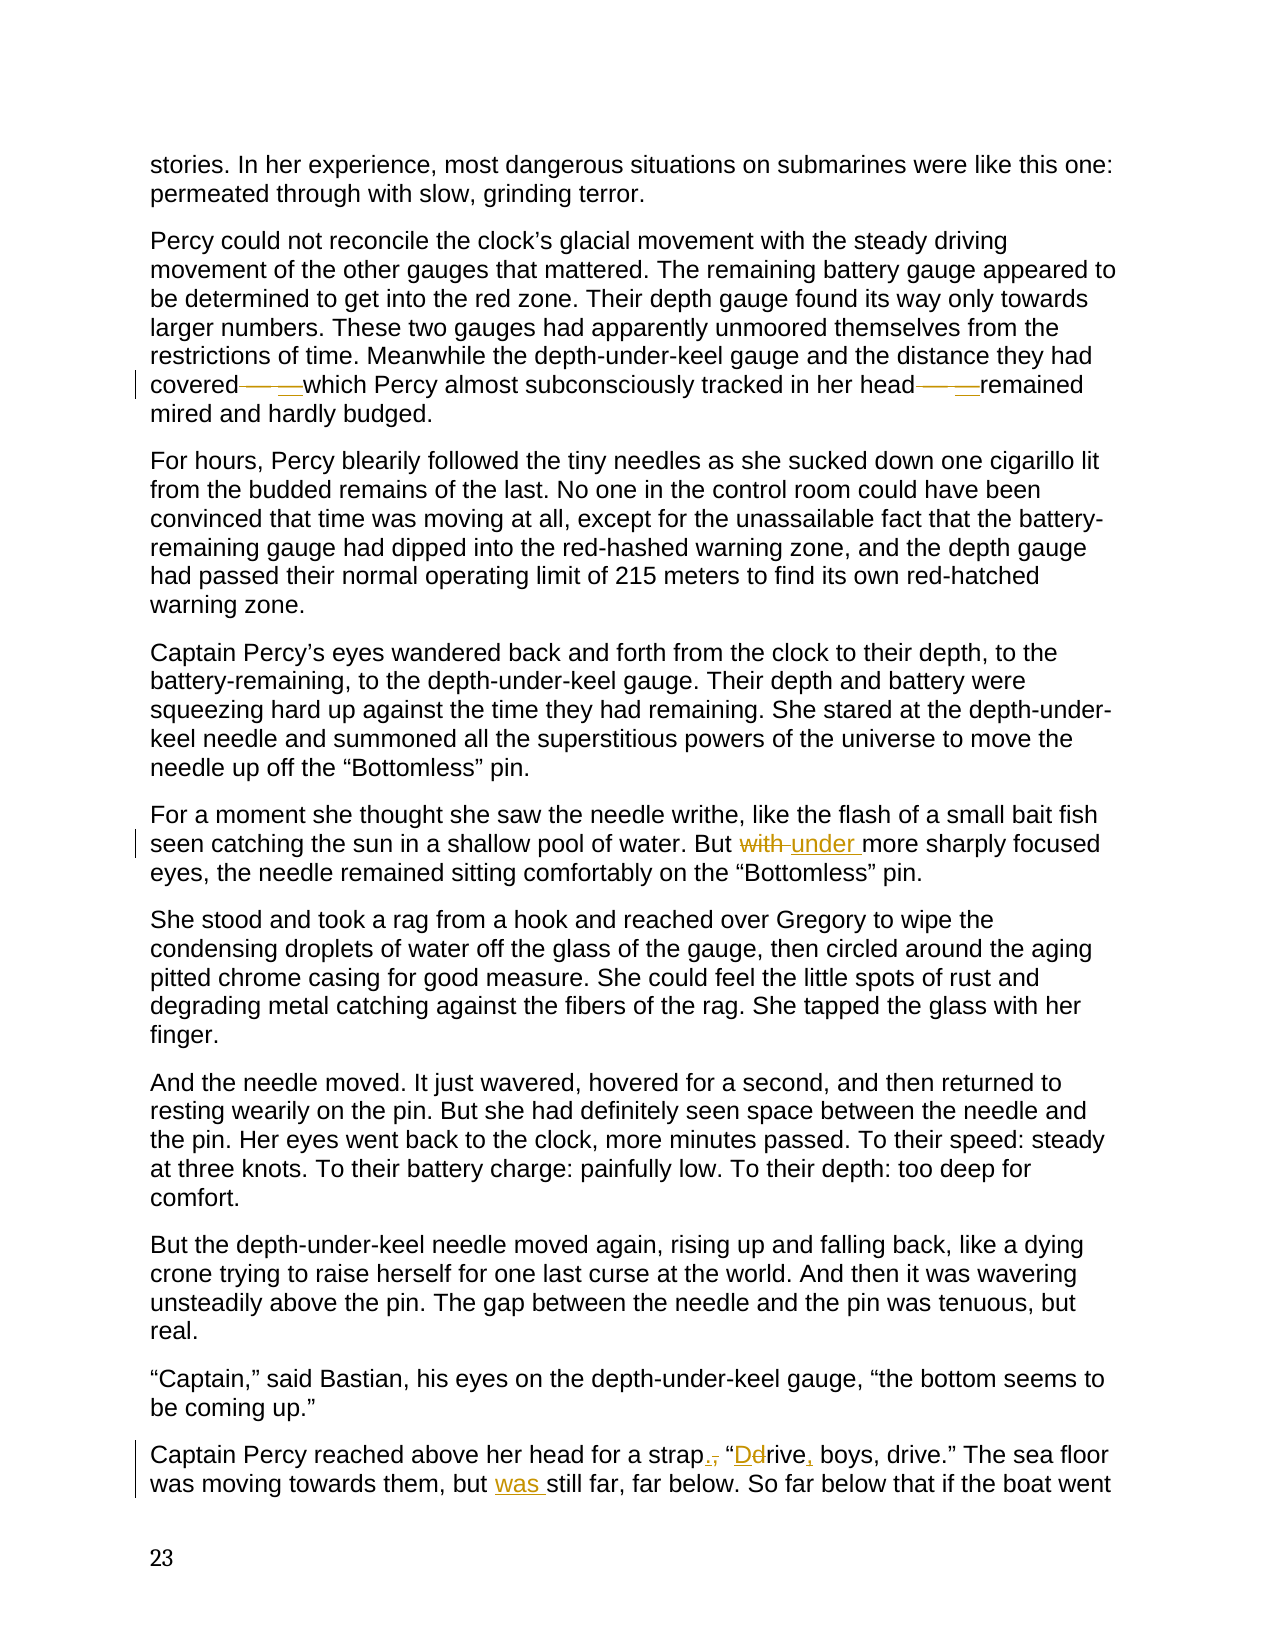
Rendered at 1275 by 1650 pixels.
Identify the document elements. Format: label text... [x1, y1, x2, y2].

text She stood and took a rag from a hook and reached over Gregory to wipe the condensing droplets of water off the glass of the gauge, then circled around the aging pitted chrome casing for good measure. She could feel the little spots of rust and degrading metal catching against the fibers of the rag. She tapped the glass with her finger. [150, 905, 1125, 1049]
text Captain Percy reached above her head for a strap. “Drive, boys, drive.” The sea floor was moving towards them, but was still far, far below. So far below that if the boat went [150, 1440, 1125, 1497]
text stories. In her experience, most dangerous situations on submarines were like this one: permeated through with slow, grinding terror. [150, 150, 1125, 207]
text Captain Percy’s eyes wandered back and forth from the clock to their depth, to the battery-remaining, to the depth-under-keel gauge. Their depth and battery were squeezing hard up against the time they had remaining. She stared at the depth-under-keel needle and summoned all the superstitious powers of the universe to move the needle up off the “Bottomless” pin. [150, 637, 1125, 781]
text “Captain,” said Bastian, his eyes on the depth-under-keel gauge, “the bottom seems to be coming up.” [150, 1364, 1125, 1421]
text For hours, Percy blearily followed the tiny needles as she sucked down one cigarillo lit from the budded remains of the last. No one in the control room could have been convinced that time was moving at all, except for the unassailable fact that the battery-remaining gauge had dipped into the red-hashed warning zone, and the depth gauge had passed their normal operating limit of 215 meters to find its own red-hatched warning zone. [150, 446, 1125, 619]
text And the needle moved. It just wavered, hovered for a second, and then returned to resting wearily on the pin. But she had definitely seen space between the needle and the pin. Her eyes went back to the clock, more minutes passed. To their speed: steady at three knots. To their battery charge: painfully low. To their depth: too deep for comfort. [150, 1067, 1125, 1211]
text For a moment she thought she saw the needle writhe, like the flash of a small bait fish seen catching the sun in a shallow pool of water. But under more sharply focused eyes, the needle remained sitting comfortably on the “Bottomless” pin. [150, 800, 1125, 886]
text But the depth-under-keel needle moved again, rising up and falling back, like a dying crone trying to raise herself for one last curse at the world. And then it was wavering unsteadily above the pin. The gap between the needle and the pin was tenuous, but real. [150, 1230, 1125, 1345]
text Percy could not reconcile the clock’s glacial movement with the steady driving movement of the other gauges that mattered. The remaining battery gauge appeared to be determined to get into the red zone. Their depth gauge found its way only towards larger numbers. These two gauges had apparently unmoored themselves from the restrictions of time. Meanwhile the depth-under-keel gauge and the distance they had covered—which Percy almost subconsciously tracked in her head—remained mired and hardly budged. [150, 226, 1125, 427]
